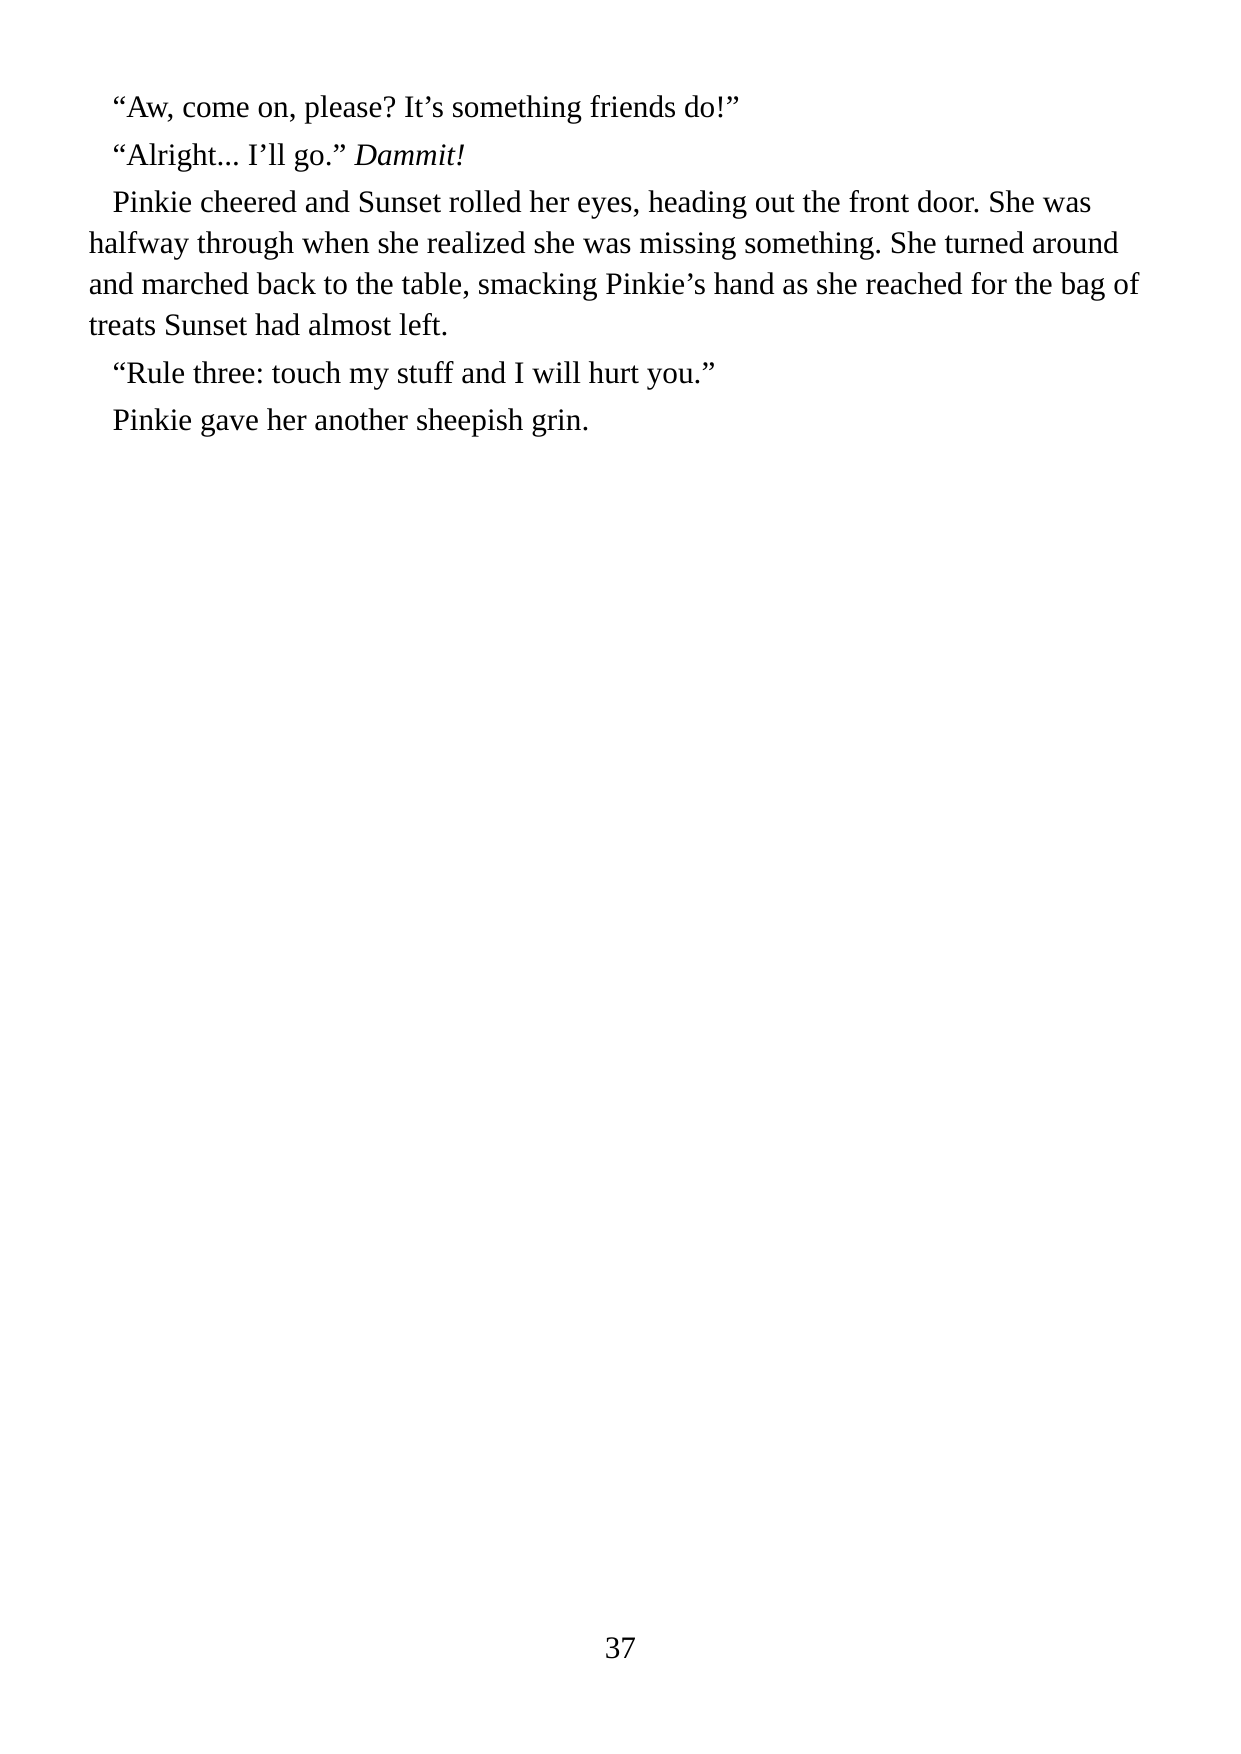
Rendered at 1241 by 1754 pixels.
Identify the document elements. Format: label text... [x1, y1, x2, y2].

text “Alright... I’ll go.” Dammit! [88, 136, 1152, 172]
text “Aw, come on, please? It’s something friends do!” [88, 88, 1152, 124]
text “Rule three: touch my stuff and I will hurt you.” [88, 354, 1152, 390]
text Pinkie cheered and Sunset rolled her eyes, heading out the front door. She was halfway through when she realized she was missing something. She turned around and marched back to the table, smacking Pinkie’s hand as she reached for the bag of treats Sunset had almost left. [88, 183, 1152, 343]
text Pinkie gave her another sheepish grin. [88, 401, 1152, 437]
